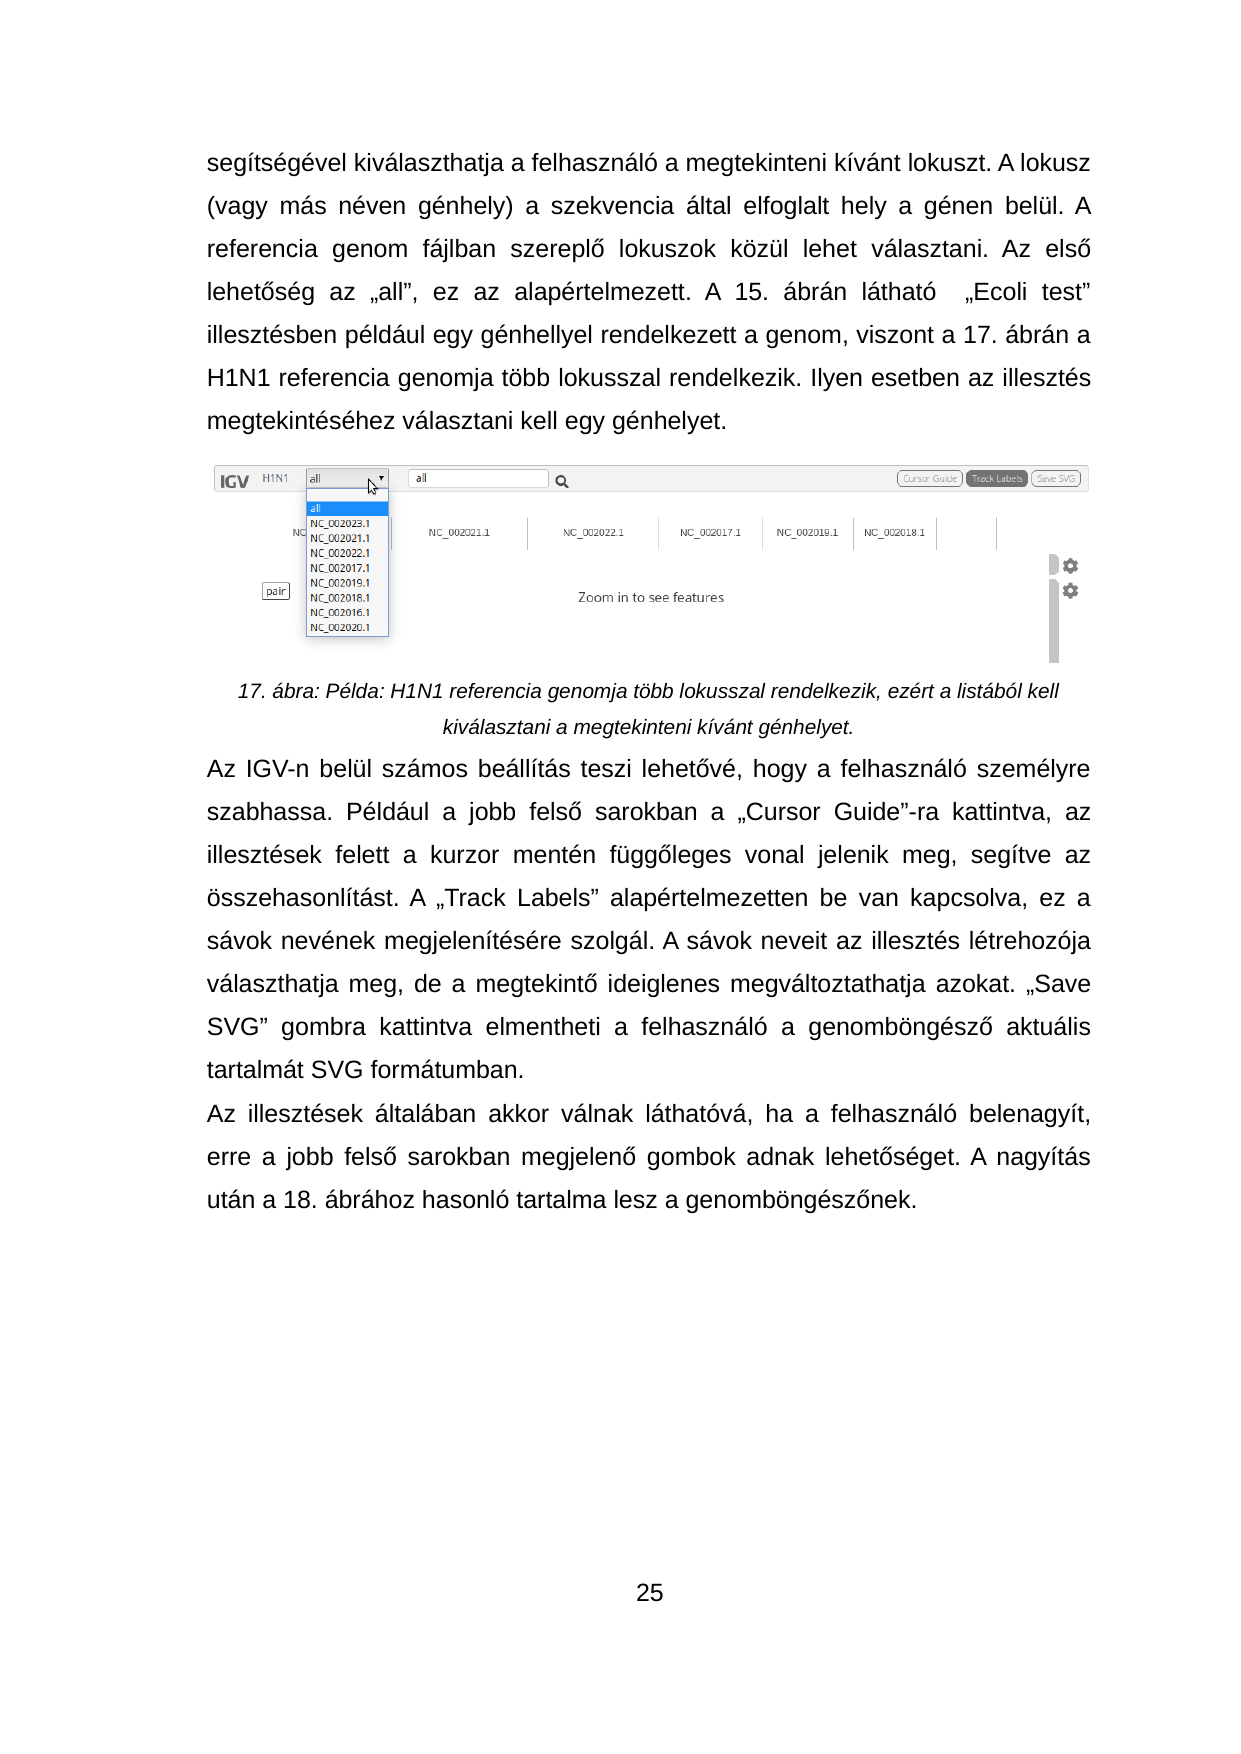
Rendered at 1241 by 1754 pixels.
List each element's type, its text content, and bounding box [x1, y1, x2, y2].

text Az IGV-n belül számos beállítás teszi lehetővé, hogy a felhasználó személyre szabhassa. Például a jobb felső sarokban a „Cursor Guide”-ra kattintva, az illesztések felett a kurzor mentén függőleges vonal jelenik meg, segítve az összehasonlítást. A „Track Labels” alapértelmezetten be van kapcsolva, ez a sávok nevének megjelenítésére szolgál. A sávok neveit az illesztés létrehozója választhatja meg, de a megtekintő ideiglenes megváltoztathatja azokat. „Save SVG” gombra kattintva elmentheti a felhasználó a genomböngésző aktuális tartalmát SVG formátumban. [207, 739, 1093, 1084]
text 17. ábra: Példa: H1N1 referencia genomja több lokusszal rendelkezik, ezért a listából kell kiválasztani a megtekinteni kívánt génhelyet. [207, 663, 1093, 739]
picture [206, 449, 1093, 663]
text Az illesztések általában akkor válnak láthatóvá, ha a felhasználó belenagyít, erre a jobb felső sarokban megjelenő gombok adnak lehetőséget. A nagyítás után a 18. ábrához hasonló tartalma lesz a genomböngészőnek. [207, 1098, 1093, 1213]
text segítségével kiválaszthatja a felhasználó a megtekinteni kívánt lokuszt. A lokusz (vagy más néven génhely) a szekvencia által elfoglalt hely a génen belül. A referencia genom fájlban szereplő lokuszok közül lehet választani. Az első lehetőség az „all”, ez az alapértelmezett. A 15. ábrán látható „Ecoli test” illesztésben például egy génhellyel rendelkezett a genom, viszont a 17. ábrán a H1N1 referencia genomja több lokusszal rendelkezik. Ilyen esetben az illesztés megtekintéséhez választani kell egy génhelyet. [207, 148, 1093, 435]
